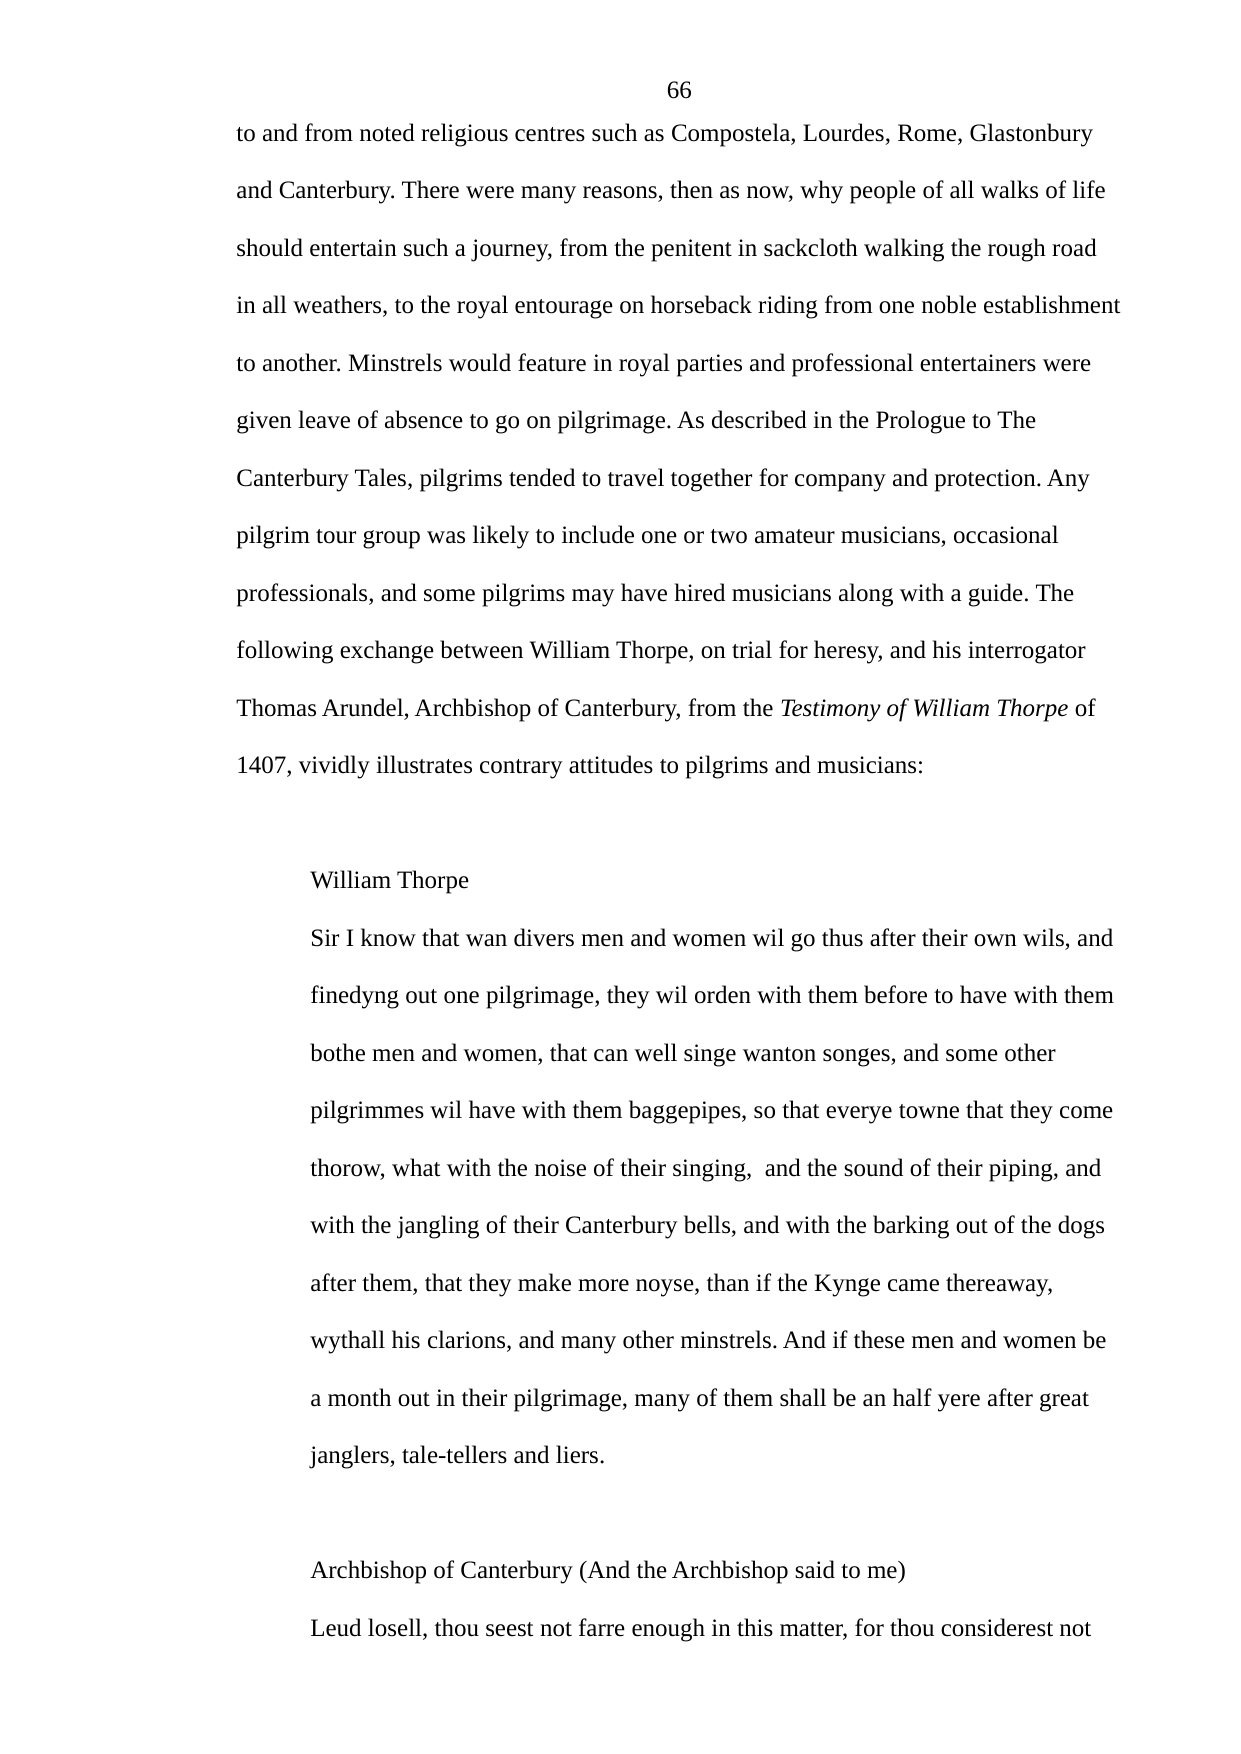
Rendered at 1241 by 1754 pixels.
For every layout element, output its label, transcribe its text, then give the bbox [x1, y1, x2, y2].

text to and from noted religious centres such as Compostela, Lourdes, Rome, Glastonbury and Canterbury. There were many reasons, then as now, why people of all walks of life should entertain such a journey, from the penitent in sackcloth walking the rough road in all weathers, to the royal entourage on horseback riding from one noble establishment to another. Minstrels would feature in royal parties and professional entertainers were given leave of absence to go on pilgrimage. As described in the Prologue to The Canterbury Tales, pilgrims tended to travel together for company and protection. Any pilgrim tour group was likely to include one or two amateur musicians, occasional professionals, and some pilgrims may have hired musicians along with a guide. The following exchange between William Thorpe, on trial for heresy, and his interrogator Thomas Arundel, Archbishop of Canterbury, from the Testimony of William Thorpe of 1407, vividly illustrates contrary attitudes to pilgrims and musicians: [236, 118, 1122, 779]
text Leud losell, thou seest not farre enough in this matter, for thou considerest not [310, 1613, 1122, 1642]
text Archbishop of Canterbury (And the Archbishop said to me) [310, 1556, 1122, 1584]
text William Thorpe [310, 866, 1122, 894]
text Sir I know that wan divers men and women wil go thus after their own wils, and finedyng out one pilgrimage, they wil orden with them before to have with them bothe men and women, that can well singe wanton songes, and some other pilgrimmes wil have with them baggepipes, so that everye towne that they come thorow, what with the noise of their singing, and the sound of their piping, and with the jangling of their Canterbury bells, and with the barking out of the dogs after them, that they make more noyse, than if the Kynge came thereaway, wythall his clarions, and many other minstrels. And if these men and women be a month out in their pilgrimage, many of them shall be an half yere after great janglers, tale-tellers and liers. [310, 923, 1122, 1469]
